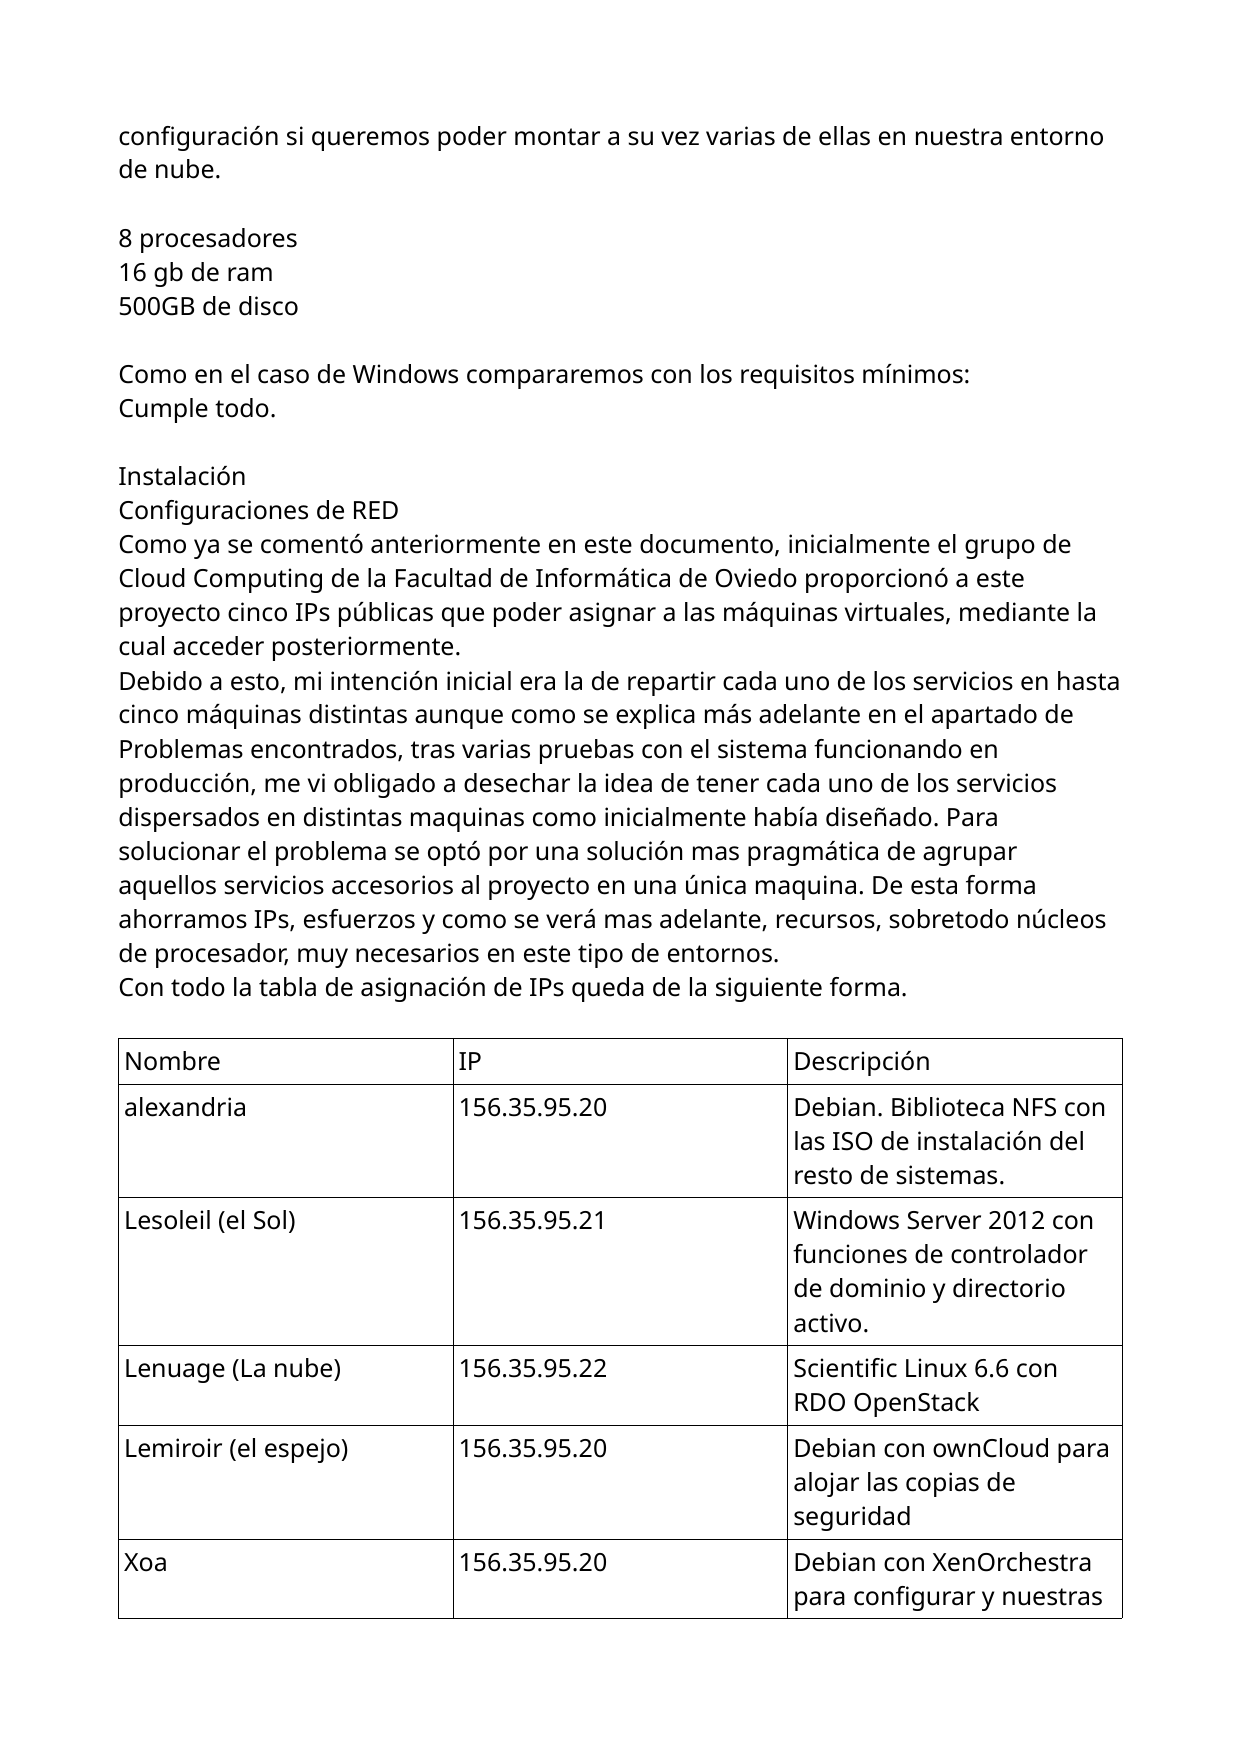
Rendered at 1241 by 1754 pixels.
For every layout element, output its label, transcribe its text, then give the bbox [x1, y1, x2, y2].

text 500GB de disco [118, 288, 1122, 322]
text configuración si queremos poder montar a su vez varias de ellas en nuestra entorno de nube. [118, 118, 1122, 186]
text Configuraciones de RED [118, 493, 1122, 527]
table_cell Debian con XenOrchestra para configurar y nuestras [788, 1540, 1122, 1618]
table_cell 156.35.95.20 [454, 1085, 787, 1197]
table_cell Debian con ownCloud para alojar las copias de seguridad [788, 1426, 1122, 1538]
table_cell 156.35.95.20 [454, 1540, 787, 1618]
table_header IP [454, 1039, 787, 1083]
table_cell 156.35.95.21 [454, 1198, 787, 1345]
text Como ya se comentó anteriormente en este documento, inicialmente el grupo de Cloud Computing de la Facultad de Informática de Oviedo proporcionó a este proyecto cinco IPs públicas que poder asignar a las máquinas virtuales, mediante la cual acceder posteriormente. [118, 527, 1122, 663]
text 8 procesadores [118, 220, 1122, 254]
table_cell Lesoleil (el Sol) [119, 1198, 453, 1345]
table_cell Windows Server 2012 con funciones de controlador de dominio y directorio activo. [788, 1198, 1122, 1345]
table_cell alexandria [119, 1085, 453, 1197]
text Como en el caso de Windows compararemos con los requisitos mínimos: [118, 357, 1122, 391]
table_cell Xoa [119, 1540, 453, 1618]
text 16 gb de ram [118, 254, 1122, 288]
table_header Nombre [119, 1039, 453, 1083]
table_cell Scientific Linux 6.6 con RDO OpenStack [788, 1346, 1122, 1425]
table_cell 156.35.95.22 [454, 1346, 787, 1425]
text Instalación [118, 459, 1122, 493]
table_cell Debian. Biblioteca NFS con las ISO de instalación del resto de sistemas. [788, 1085, 1122, 1197]
text Debido a esto, mi intención inicial era la de repartir cada uno de los servicios en hasta cinco máquinas distintas aunque como se explica más adelante en el apartado de Problemas encontrados, tras varias pruebas con el sistema funcionando en producción, me vi obligado a desechar la idea de tener cada uno de los servicios dispersados en distintas maquinas como inicialmente había diseñado. Para solucionar el problema se optó por una solución mas pragmática de agrupar aquellos servicios accesorios al proyecto en una única maquina. De esta forma ahorramos IPs, esfuerzos y como se verá mas adelante, recursos, sobretodo núcleos de procesador, muy necesarios en este tipo de entornos. [118, 663, 1122, 970]
table_cell Lemiroir (el espejo) [119, 1426, 453, 1538]
text Con todo la tabla de asignación de IPs queda de la siguiente forma. [118, 970, 1122, 1004]
text Cumple todo. [118, 391, 1122, 425]
table_header Descripción [788, 1039, 1122, 1083]
table_cell 156.35.95.20 [454, 1426, 787, 1538]
table_cell Lenuage (La nube) [119, 1346, 453, 1425]
